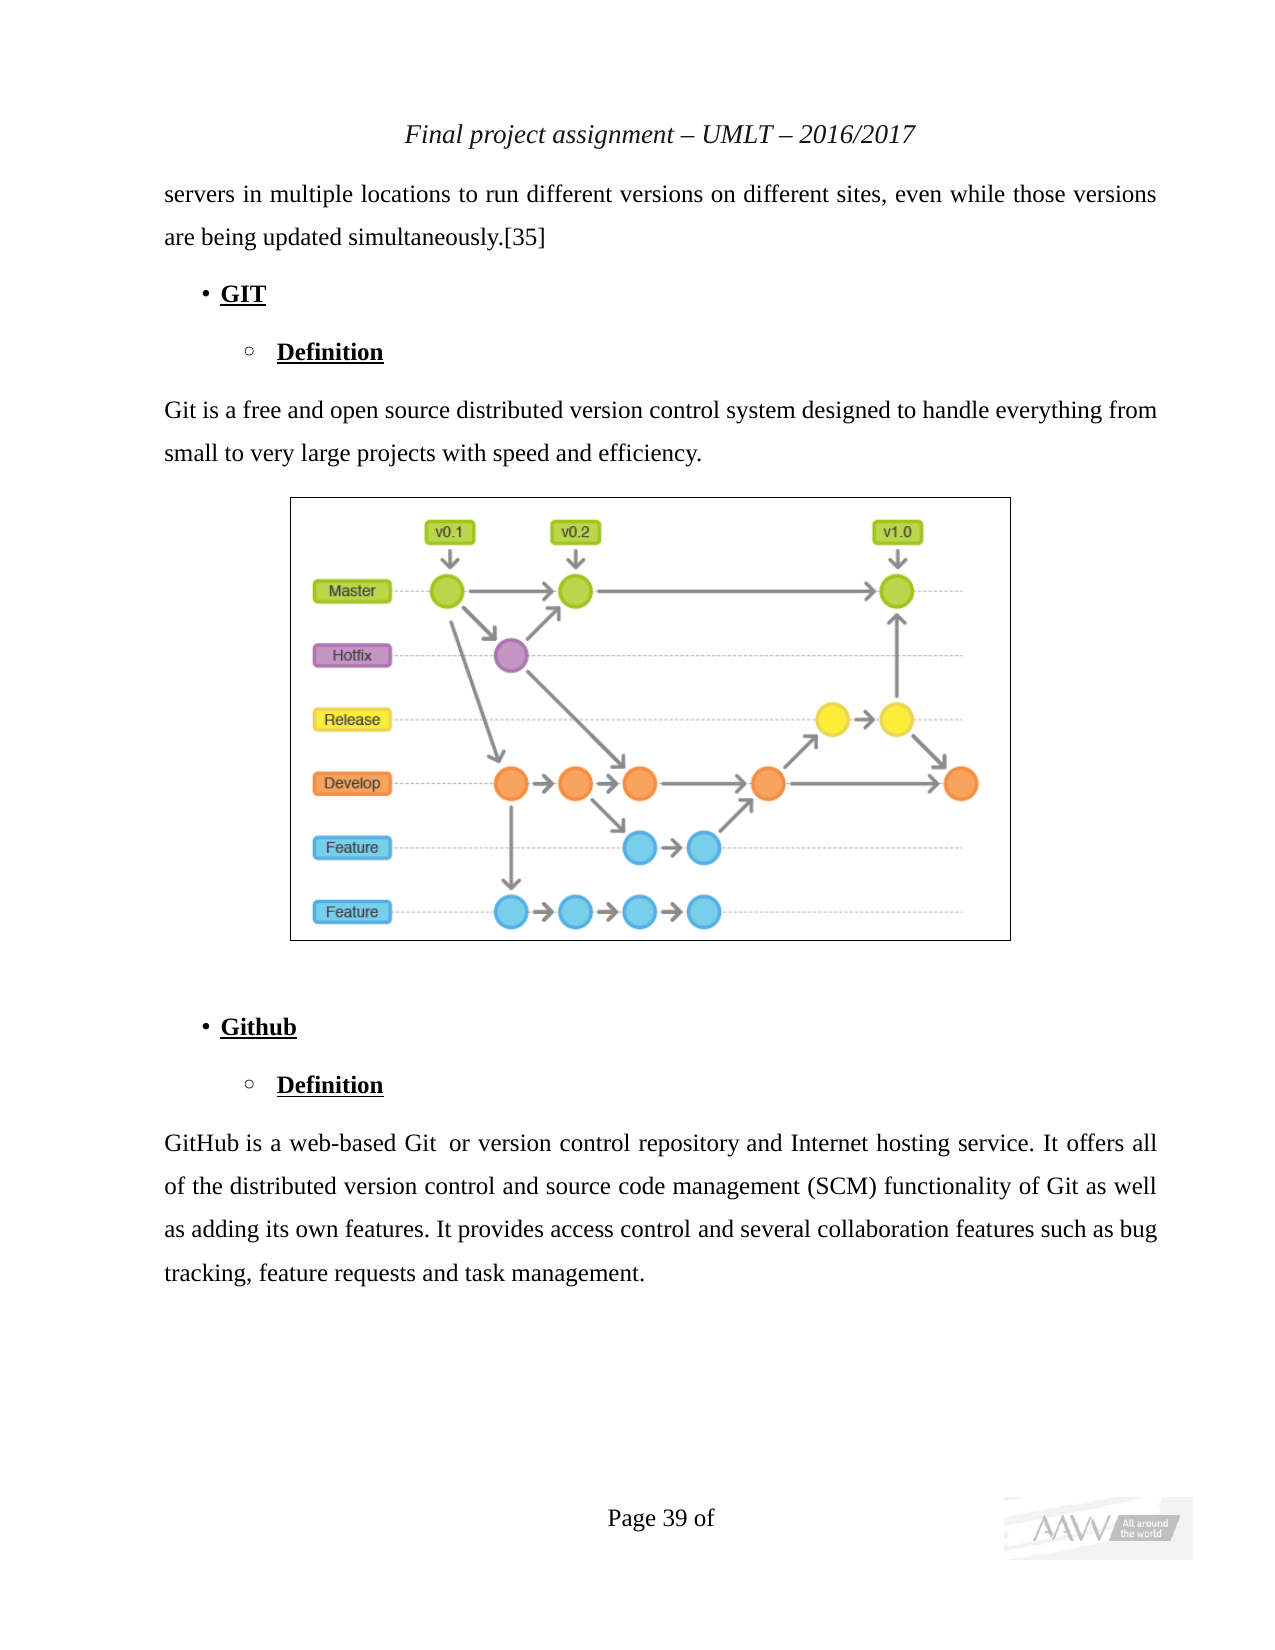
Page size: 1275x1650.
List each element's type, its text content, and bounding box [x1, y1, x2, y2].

list Definition [239, 1071, 1158, 1099]
text Git is a free and open source distributed version control system designed to handle everything from small to very large projects with speed and efficiency. [164, 395, 1158, 467]
list Definition [239, 337, 1158, 366]
picture [1003, 1497, 1193, 1560]
text GitHub is a web-based Git or version control repository and Internet hosting service. It offers all of the distributed version control and source code management (SCM) functionality of Git as well as adding its own features. It provides access control and several collaboration features such as bug tracking, feature requests and task management. [164, 1128, 1158, 1286]
text servers in multiple locations to run different versions on different sites, even while those versions are being updated simultaneously.[35] [164, 179, 1158, 251]
list GIT [202, 279, 1158, 308]
list Github [202, 1012, 1158, 1041]
picture [292, 500, 1008, 937]
